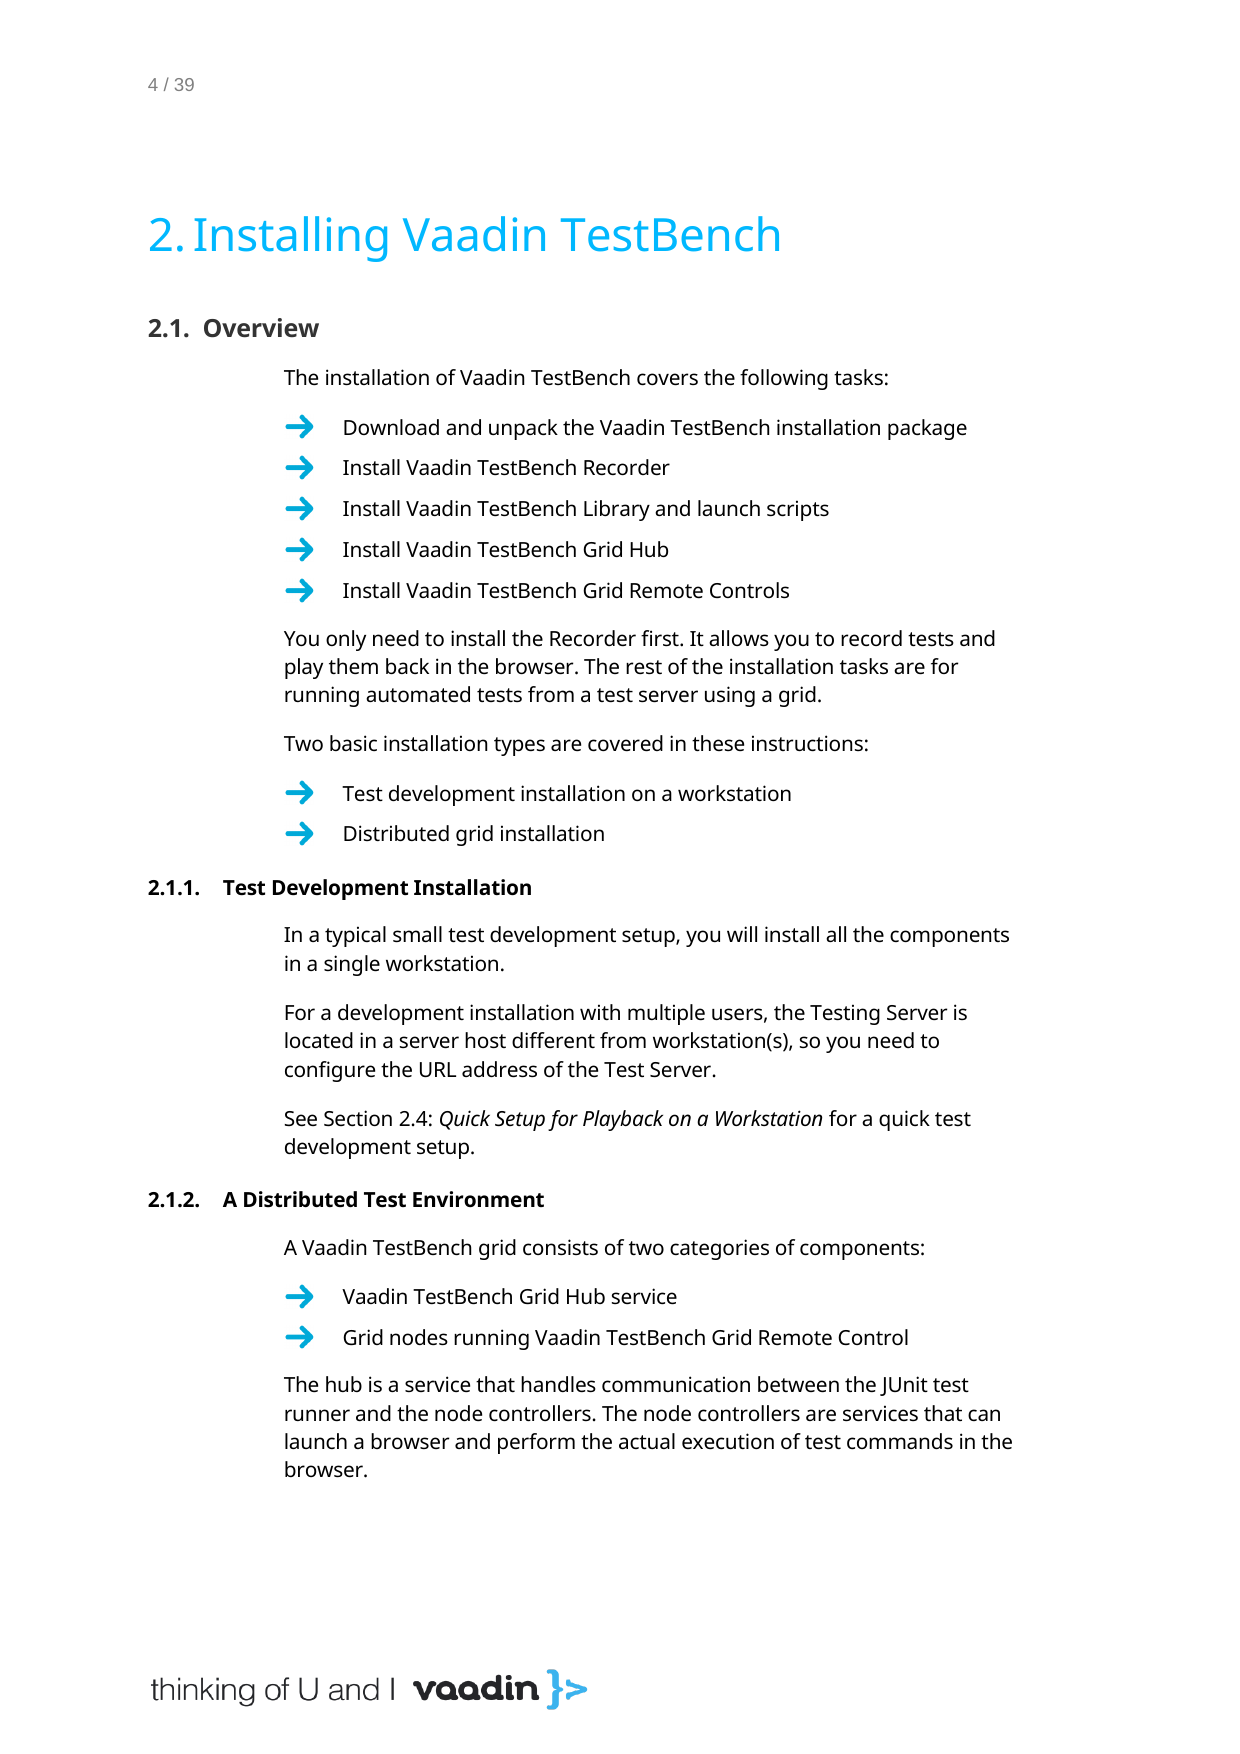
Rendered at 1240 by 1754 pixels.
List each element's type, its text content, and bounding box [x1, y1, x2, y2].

picture [284, 821, 304, 846]
picture [304, 511, 314, 521]
list Test development installation on a workstation [283, 779, 1033, 807]
list Download and unpack the Vaadin TestBench installation package [283, 413, 1033, 441]
subtitle Overview [148, 311, 1033, 345]
subtitle Installing Vaadin TestBench [148, 202, 1033, 264]
list Install Vaadin TestBench Grid Remote Controls [283, 576, 1033, 605]
picture [304, 578, 314, 588]
picture [150, 1665, 590, 1712]
list Install Vaadin TestBench Recorder [283, 453, 1033, 482]
text The hub is a service that handles communication between the JUnit test runner and the node controllers. The node controllers are services that can launch a browser and perform the actual execution of test commands in the browser. [283, 1370, 1033, 1484]
list Distributed grid installation [283, 819, 1033, 848]
text See Section 2.4: Quick Setup for Playback on a Workstation for a quick test development setup. [283, 1104, 1033, 1161]
picture [304, 795, 314, 805]
text A Vaadin TestBench grid consists of two categories of components: [283, 1233, 1033, 1261]
picture [284, 1284, 304, 1309]
picture [304, 429, 314, 439]
text You only need to install the Recorder first. It allows you to record tests and play them back in the browser. The rest of the installation tasks are for running automated tests from a test server using a grid. [283, 624, 1033, 709]
picture [304, 537, 314, 547]
list Install Vaadin TestBench Library and launch scripts [283, 494, 1033, 523]
picture [304, 1299, 314, 1309]
text For a development installation with multiple users, the Testing Server is located in a server host different from workstation(s), so you need to configure the URL address of the Test Server. [283, 998, 1033, 1083]
picture [284, 1325, 303, 1349]
picture [304, 470, 314, 480]
subtitle Test Development Installation [148, 873, 1033, 901]
list Install Vaadin TestBench Grid Hub [283, 535, 1033, 564]
picture [284, 780, 304, 805]
picture [304, 836, 314, 846]
text Two basic installation types are covered in these instructions: [283, 729, 1033, 758]
list Grid nodes running Vaadin TestBench Grid Remote Control [283, 1323, 1033, 1351]
text In a typical small test development setup, you will install all the components in a single workstation. [283, 920, 1033, 977]
picture [304, 1339, 314, 1349]
picture [284, 537, 304, 562]
picture [304, 780, 314, 790]
picture [304, 414, 314, 424]
picture [304, 821, 314, 831]
text The installation of Vaadin TestBench covers the following tasks: [283, 363, 1033, 392]
picture [304, 496, 314, 506]
picture [304, 593, 314, 603]
picture [304, 1325, 314, 1335]
list Vaadin TestBench Grid Hub service [283, 1282, 1033, 1310]
picture [284, 496, 304, 521]
picture [284, 455, 304, 480]
picture [304, 552, 314, 562]
picture [304, 1284, 314, 1294]
subtitle A Distributed Test Environment [148, 1186, 1033, 1214]
picture [284, 414, 304, 439]
picture [304, 455, 314, 465]
picture [284, 578, 304, 603]
